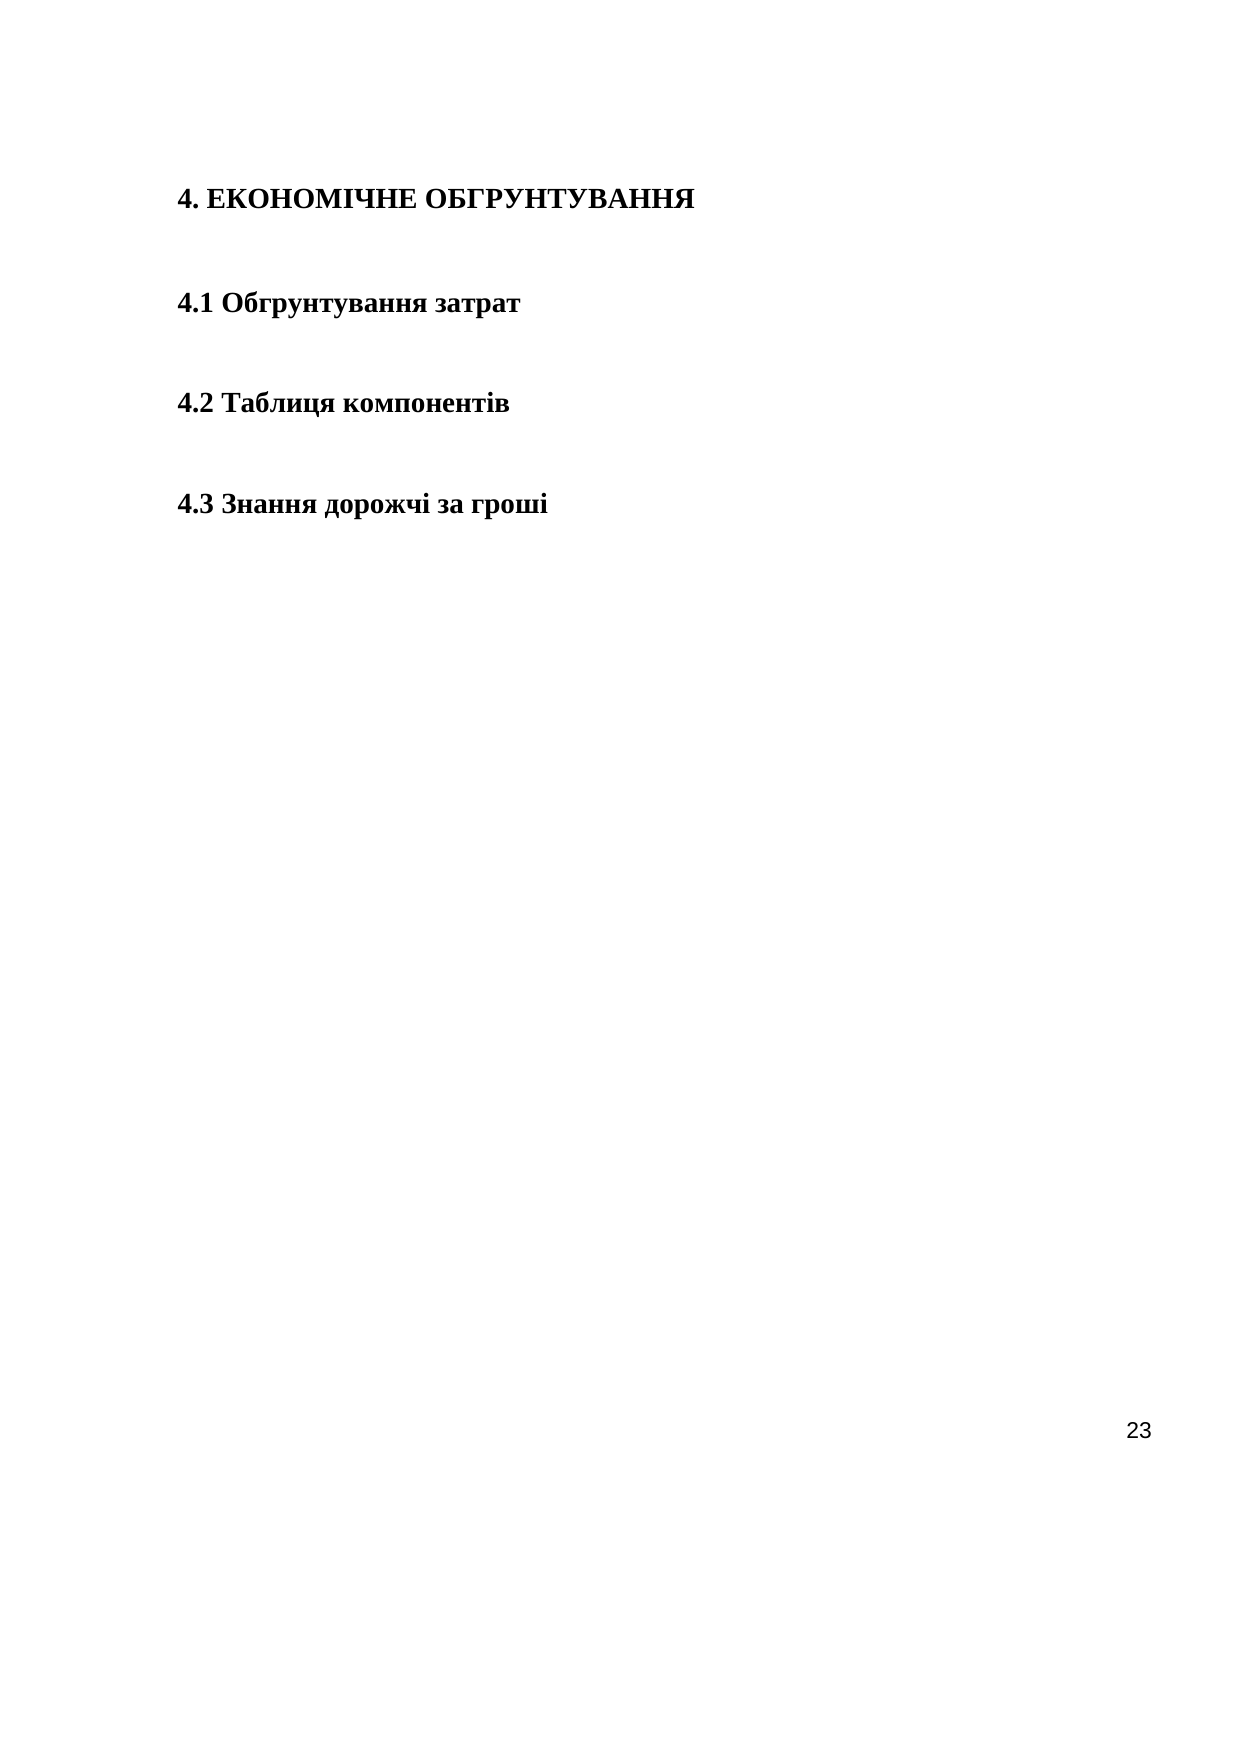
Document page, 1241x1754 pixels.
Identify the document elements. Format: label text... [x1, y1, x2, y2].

text 4.3 Знання дорожчі за гроші [177, 486, 1152, 520]
text 4.1 Обгрунтування затрат [177, 285, 1152, 318]
text 4.2 Таблиця компонентів [177, 386, 1152, 419]
text 4. ЕКОНОМІЧНЕ ОБГРУНТУВАННЯ [177, 181, 1152, 215]
